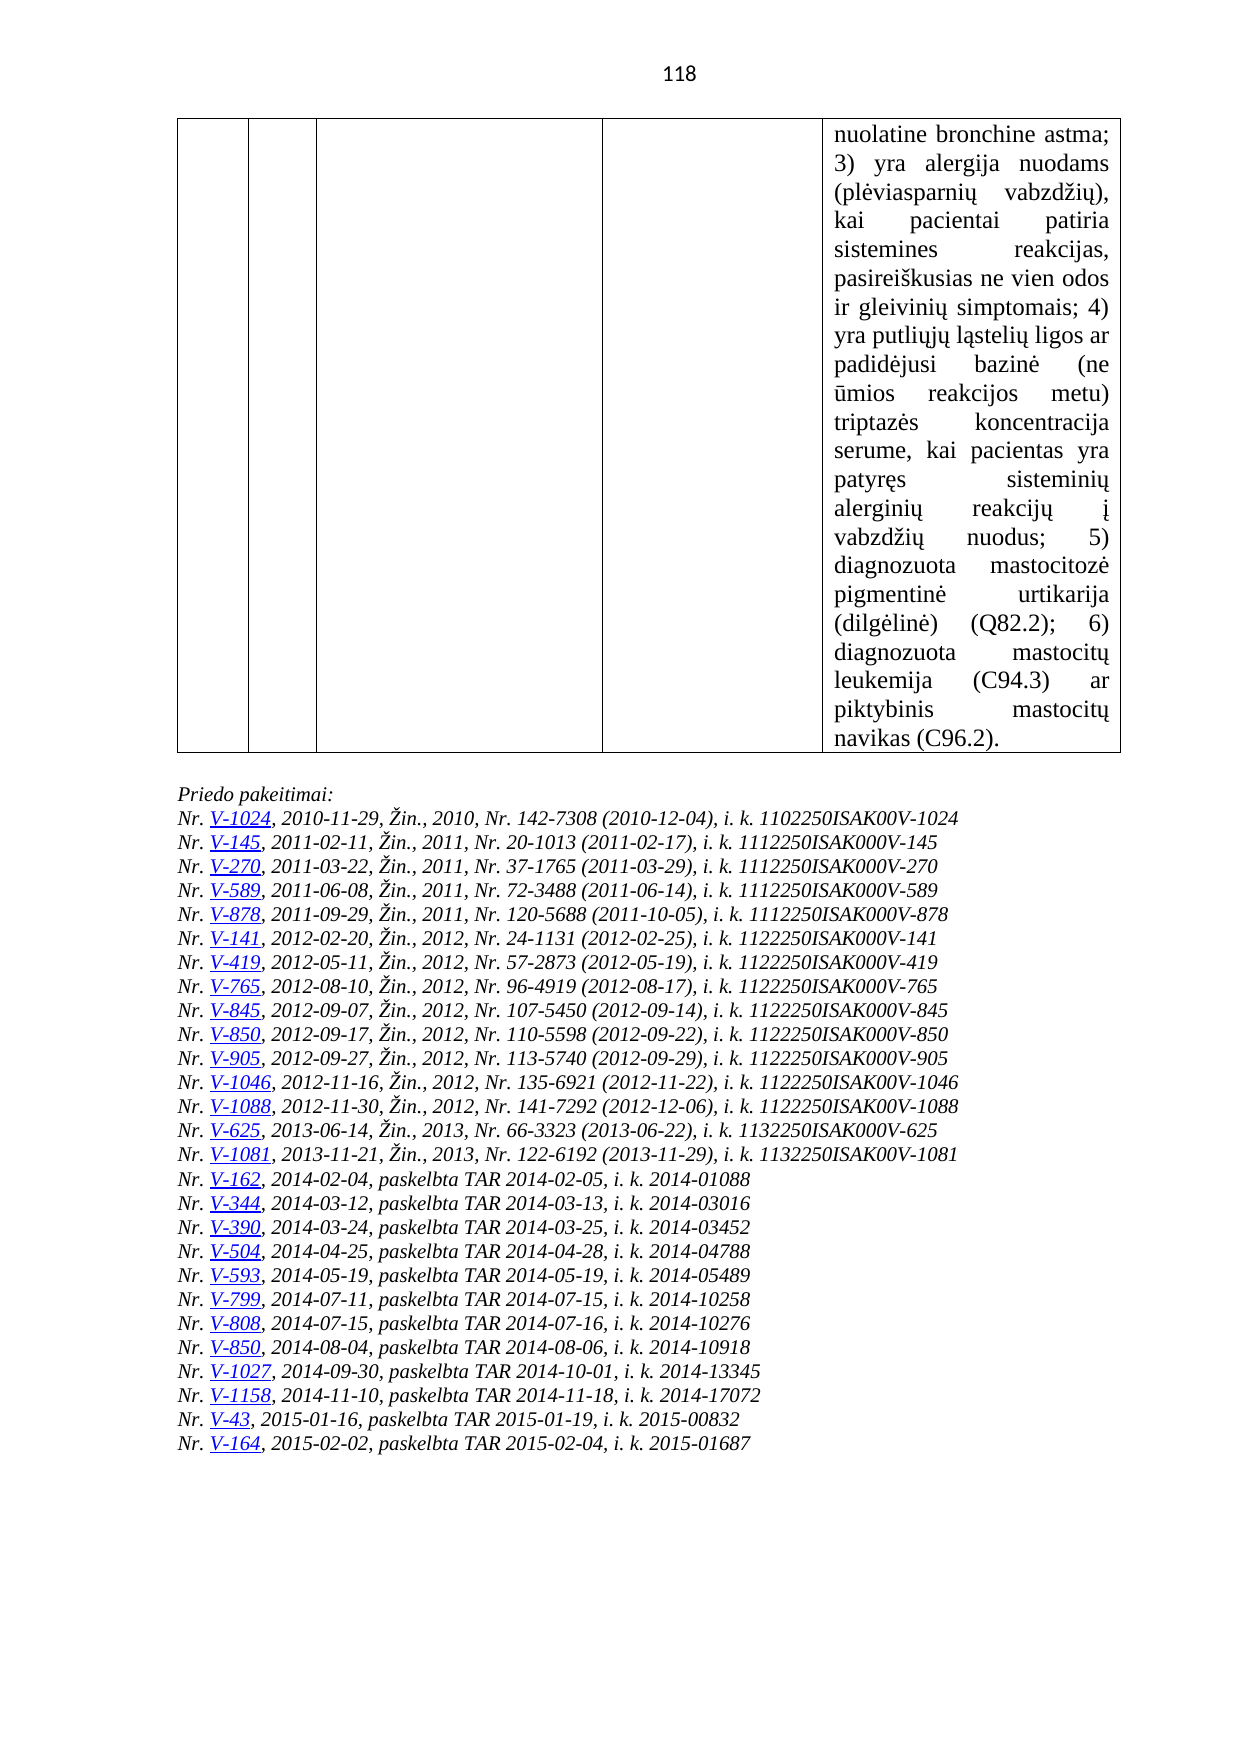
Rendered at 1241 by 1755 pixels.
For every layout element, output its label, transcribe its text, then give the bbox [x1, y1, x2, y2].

text Nr. V-799, 2014-07-11, paskelbta TAR 2014-07-15, i. k. 2014-10258 [177, 1287, 1181, 1311]
table_cell [1121, 118, 1126, 752]
text Nr. V-1024, 2010-11-29, Žin., 2010, Nr. 142-7308 (2010-12-04), i. k. 1102250ISAK00V-1024 [177, 806, 1181, 829]
text Nr. V-625, 2013-06-14, Žin., 2013, Nr. 66-3323 (2013-06-22), i. k. 1132250ISAK000V-625 [177, 1118, 1181, 1142]
text Nr. V-808, 2014-07-15, paskelbta TAR 2014-07-16, i. k. 2014-10276 [177, 1311, 1181, 1335]
text Nr. V-593, 2014-05-19, paskelbta TAR 2014-05-19, i. k. 2014-05489 [177, 1263, 1181, 1287]
text Nr. V-43, 2015-01-16, paskelbta TAR 2015-01-19, i. k. 2015-00832 [177, 1407, 1181, 1431]
table_cell [249, 119, 316, 752]
text Nr. V-141, 2012-02-20, Žin., 2012, Nr. 24-1131 (2012-02-25), i. k. 1122250ISAK000V-141 [177, 926, 1181, 950]
table_cell [317, 119, 602, 752]
table_cell [603, 119, 822, 752]
text Nr. V-270, 2011-03-22, Žin., 2011, Nr. 37-1765 (2011-03-29), i. k. 1112250ISAK000V-270 [177, 854, 1181, 878]
text Nr. V-850, 2014-08-04, paskelbta TAR 2014-08-06, i. k. 2014-10918 [177, 1335, 1181, 1359]
text Nr. V-905, 2012-09-27, Žin., 2012, Nr. 113-5740 (2012-09-29), i. k. 1122250ISAK000V-905 [177, 1046, 1181, 1070]
text Nr. V-845, 2012-09-07, Žin., 2012, Nr. 107-5450 (2012-09-14), i. k. 1122250ISAK000V-845 [177, 998, 1181, 1022]
text Nr. V-419, 2012-05-11, Žin., 2012, Nr. 57-2873 (2012-05-19), i. k. 1122250ISAK000V-419 [177, 950, 1181, 974]
text Nr. V-145, 2011-02-11, Žin., 2011, Nr. 20-1013 (2011-02-17), i. k. 1112250ISAK000V-145 [177, 829, 1181, 854]
text Nr. V-1027, 2014-09-30, paskelbta TAR 2014-10-01, i. k. 2014-13345 [177, 1359, 1181, 1383]
text Nr. V-878, 2011-09-29, Žin., 2011, Nr. 120-5688 (2011-10-05), i. k. 1112250ISAK000V-878 [177, 902, 1181, 926]
text Nr. V-162, 2014-02-04, paskelbta TAR 2014-02-05, i. k. 2014-01088 [177, 1166, 1181, 1191]
text Nr. V-390, 2014-03-24, paskelbta TAR 2014-03-25, i. k. 2014-03452 [177, 1214, 1181, 1239]
text Nr. V-504, 2014-04-25, paskelbta TAR 2014-04-28, i. k. 2014-04788 [177, 1239, 1181, 1263]
text Nr. V-1088, 2012-11-30, Žin., 2012, Nr. 141-7292 (2012-12-06), i. k. 1122250ISAK00V-1088 [177, 1094, 1181, 1118]
table_cell [178, 119, 248, 752]
text Nr. V-850, 2012-09-17, Žin., 2012, Nr. 110-5598 (2012-09-22), i. k. 1122250ISAK000V-850 [177, 1022, 1181, 1046]
text Nr. V-765, 2012-08-10, Žin., 2012, Nr. 96-4919 (2012-08-17), i. k. 1122250ISAK000V-765 [177, 974, 1181, 998]
table_cell nuolatine bronchine astma; 3) yra alergija nuodams (plėviasparnių vabzdžių), kai pacientai patiria sistemines reakcijas, pasireiškusias ne vien odos ir gleivinių simptomais; 4) yra putliųjų ląstelių ligos ar padidėjusi bazinė (ne ūmios reakcijos metu) triptazės koncentracija serume, kai pacientas yra patyręs sisteminių alerginių reakcijų į vabzdžių nuodus; 5) diagnozuota mastocitozė pigmentinė urtikarija (dilgėlinė) (Q82.2); 6) diagnozuota mastocitų leukemija (C94.3) ar piktybinis mastocitų navikas (C96.2). [823, 119, 1120, 752]
text Nr. V-164, 2015-02-02, paskelbta TAR 2015-02-04, i. k. 2015-01687 [177, 1431, 1181, 1455]
text Nr. V-344, 2014-03-12, paskelbta TAR 2014-03-13, i. k. 2014-03016 [177, 1191, 1181, 1214]
text Nr. V-1158, 2014-11-10, paskelbta TAR 2014-11-18, i. k. 2014-17072 [177, 1383, 1181, 1407]
text Nr. V-1081, 2013-11-21, Žin., 2013, Nr. 122-6192 (2013-11-29), i. k. 1132250ISAK00V-1081 [177, 1142, 1181, 1166]
text Nr. V-589, 2011-06-08, Žin., 2011, Nr. 72-3488 (2011-06-14), i. k. 1112250ISAK000V-589 [177, 878, 1181, 902]
text Priedo pakeitimai: [177, 781, 1181, 806]
text Nr. V-1046, 2012-11-16, Žin., 2012, Nr. 135-6921 (2012-11-22), i. k. 1122250ISAK00V-1046 [177, 1070, 1181, 1094]
